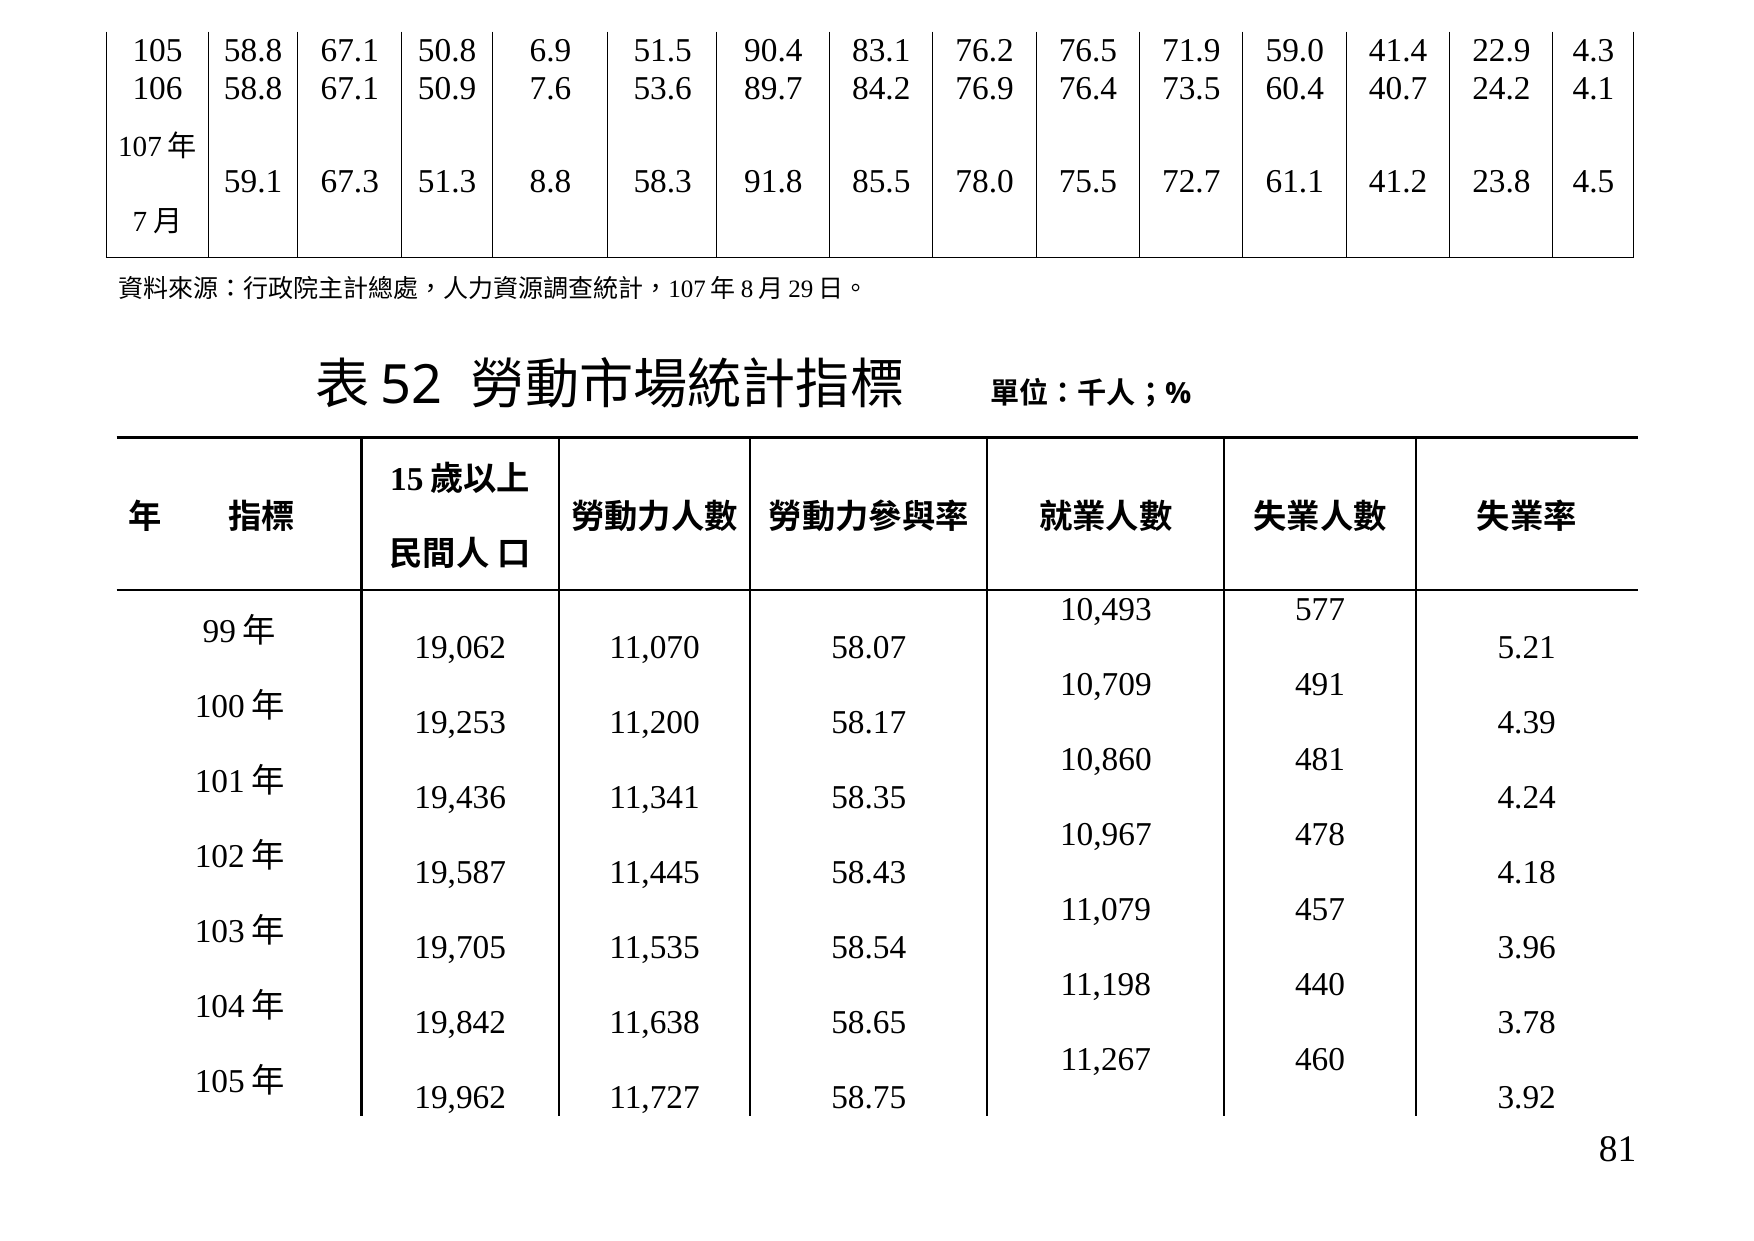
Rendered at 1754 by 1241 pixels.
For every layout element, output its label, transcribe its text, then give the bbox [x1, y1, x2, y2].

table_cell 58.43 [751, 816, 986, 891]
table_cell 53.6 [608, 69, 716, 107]
table_cell 72.7 [1140, 107, 1242, 257]
table_cell 19,436 [363, 741, 558, 816]
table_cell 58.8 [209, 69, 297, 107]
table_cell 85.5 [830, 107, 932, 257]
table_cell 24.2 [1450, 69, 1552, 107]
table_cell 58.54 [751, 891, 986, 966]
table_cell 19,587 [363, 816, 558, 891]
table_cell 59.1 [209, 107, 297, 257]
table_cell 67.3 [298, 107, 401, 257]
table_cell 76.4 [1037, 69, 1139, 107]
table_cell 41.2 [1347, 107, 1449, 257]
table_cell 76.2 [933, 32, 1036, 69]
table_cell 59.0 [1243, 32, 1346, 69]
table_cell 5.21 [1417, 591, 1637, 666]
table_cell 3.96 [1417, 891, 1637, 966]
table_cell 11,535 [560, 891, 749, 966]
table_cell 11,267 [988, 1041, 1223, 1116]
table_cell 84.2 [830, 69, 932, 107]
table_header 勞動力人數 [560, 439, 749, 588]
table_cell 90.4 [717, 32, 829, 69]
table_cell 4.18 [1417, 816, 1637, 891]
table_cell 91.8 [717, 107, 829, 257]
table_cell 89.7 [717, 69, 829, 107]
table_cell 22.9 [1450, 32, 1552, 69]
table_header 勞動力參與率 [751, 439, 986, 588]
table_cell 83.1 [830, 32, 932, 69]
table_cell 58.07 [751, 591, 986, 666]
table_cell 481 [1225, 741, 1415, 816]
table_cell 73.5 [1140, 69, 1242, 107]
table_cell 50.8 [402, 32, 492, 69]
table_header 失業人數 [1225, 439, 1415, 588]
table_cell 440 [1225, 966, 1415, 1041]
table_cell 19,842 [363, 966, 558, 1041]
table_cell 11,079 [988, 891, 1223, 966]
table_cell 491 [1225, 666, 1415, 741]
table_cell 75.5 [1037, 107, 1139, 257]
table_cell 102年 [117, 816, 360, 891]
table_cell 11,198 [988, 966, 1223, 1041]
table_cell 10,709 [988, 666, 1223, 741]
table_cell 76.5 [1037, 32, 1139, 69]
table_cell 19,253 [363, 666, 558, 741]
table_cell 23.8 [1450, 107, 1552, 257]
table_cell 100年 [117, 666, 360, 741]
table_cell 105 [107, 32, 208, 69]
table_cell 76.9 [933, 69, 1036, 107]
table_cell 107年7月 [107, 107, 208, 257]
table_cell 60.4 [1243, 69, 1346, 107]
table_header 年 指標 [117, 439, 360, 588]
table_cell 67.1 [298, 32, 401, 69]
table_cell 11,200 [560, 666, 749, 741]
table_cell 99年 [117, 591, 360, 666]
table_cell 19,962 [363, 1041, 558, 1116]
table_header 就業人數 [988, 439, 1223, 588]
subtitle 表52 勞動市場統計指標 單位：千人；% [118, 324, 1636, 436]
table_cell 58.17 [751, 666, 986, 741]
table_header 15歲以上 民間人 口 [363, 439, 558, 588]
table_cell 10,493 [988, 591, 1223, 666]
table_cell 577 [1225, 591, 1415, 666]
table_cell 67.1 [298, 69, 401, 107]
table_cell 40.7 [1347, 69, 1449, 107]
table_cell 106 [107, 69, 208, 107]
table_cell 78.0 [933, 107, 1036, 257]
table_header 失業率 [1417, 439, 1637, 588]
table_cell 11,638 [560, 966, 749, 1041]
table_cell 71.9 [1140, 32, 1242, 69]
table_cell 19,705 [363, 891, 558, 966]
table_cell 58.3 [608, 107, 716, 257]
table_cell 19,062 [363, 591, 558, 666]
table_cell 101年 [117, 741, 360, 816]
table_cell 51.5 [608, 32, 716, 69]
table_cell 11,727 [560, 1041, 749, 1116]
table_cell 6.9 [493, 32, 607, 69]
table_cell 3.92 [1417, 1041, 1637, 1116]
table_cell 3.78 [1417, 966, 1637, 1041]
table_cell 58.35 [751, 741, 986, 816]
table_cell 8.8 [493, 107, 607, 257]
table_cell 4.3 [1553, 32, 1633, 69]
table_cell 4.24 [1417, 741, 1637, 816]
table_cell 58.75 [751, 1041, 986, 1116]
table_cell 457 [1225, 891, 1415, 966]
table_cell 104年 [117, 966, 360, 1041]
table_cell 7.6 [493, 69, 607, 107]
table_cell 4.1 [1553, 69, 1633, 107]
table_cell 460 [1225, 1041, 1415, 1116]
table_cell 58.65 [751, 966, 986, 1041]
table_cell 11,070 [560, 591, 749, 666]
table_cell 105年 [117, 1041, 360, 1116]
table_cell 11,341 [560, 741, 749, 816]
table_cell 4.5 [1553, 107, 1633, 257]
table_cell 50.9 [402, 69, 492, 107]
table_cell 4.39 [1417, 666, 1637, 741]
table_cell 11,445 [560, 816, 749, 891]
table_cell 61.1 [1243, 107, 1346, 257]
table_cell 41.4 [1347, 32, 1449, 69]
table_cell 10,967 [988, 816, 1223, 891]
text 資料來源：行政院主計總處，人力資源調查統計，107年8月29日。 [118, 269, 1636, 305]
table_cell 10,860 [988, 741, 1223, 816]
table_cell 478 [1225, 816, 1415, 891]
table_cell 103年 [117, 891, 360, 966]
table_cell 58.8 [209, 32, 297, 69]
table_cell 51.3 [402, 107, 492, 257]
